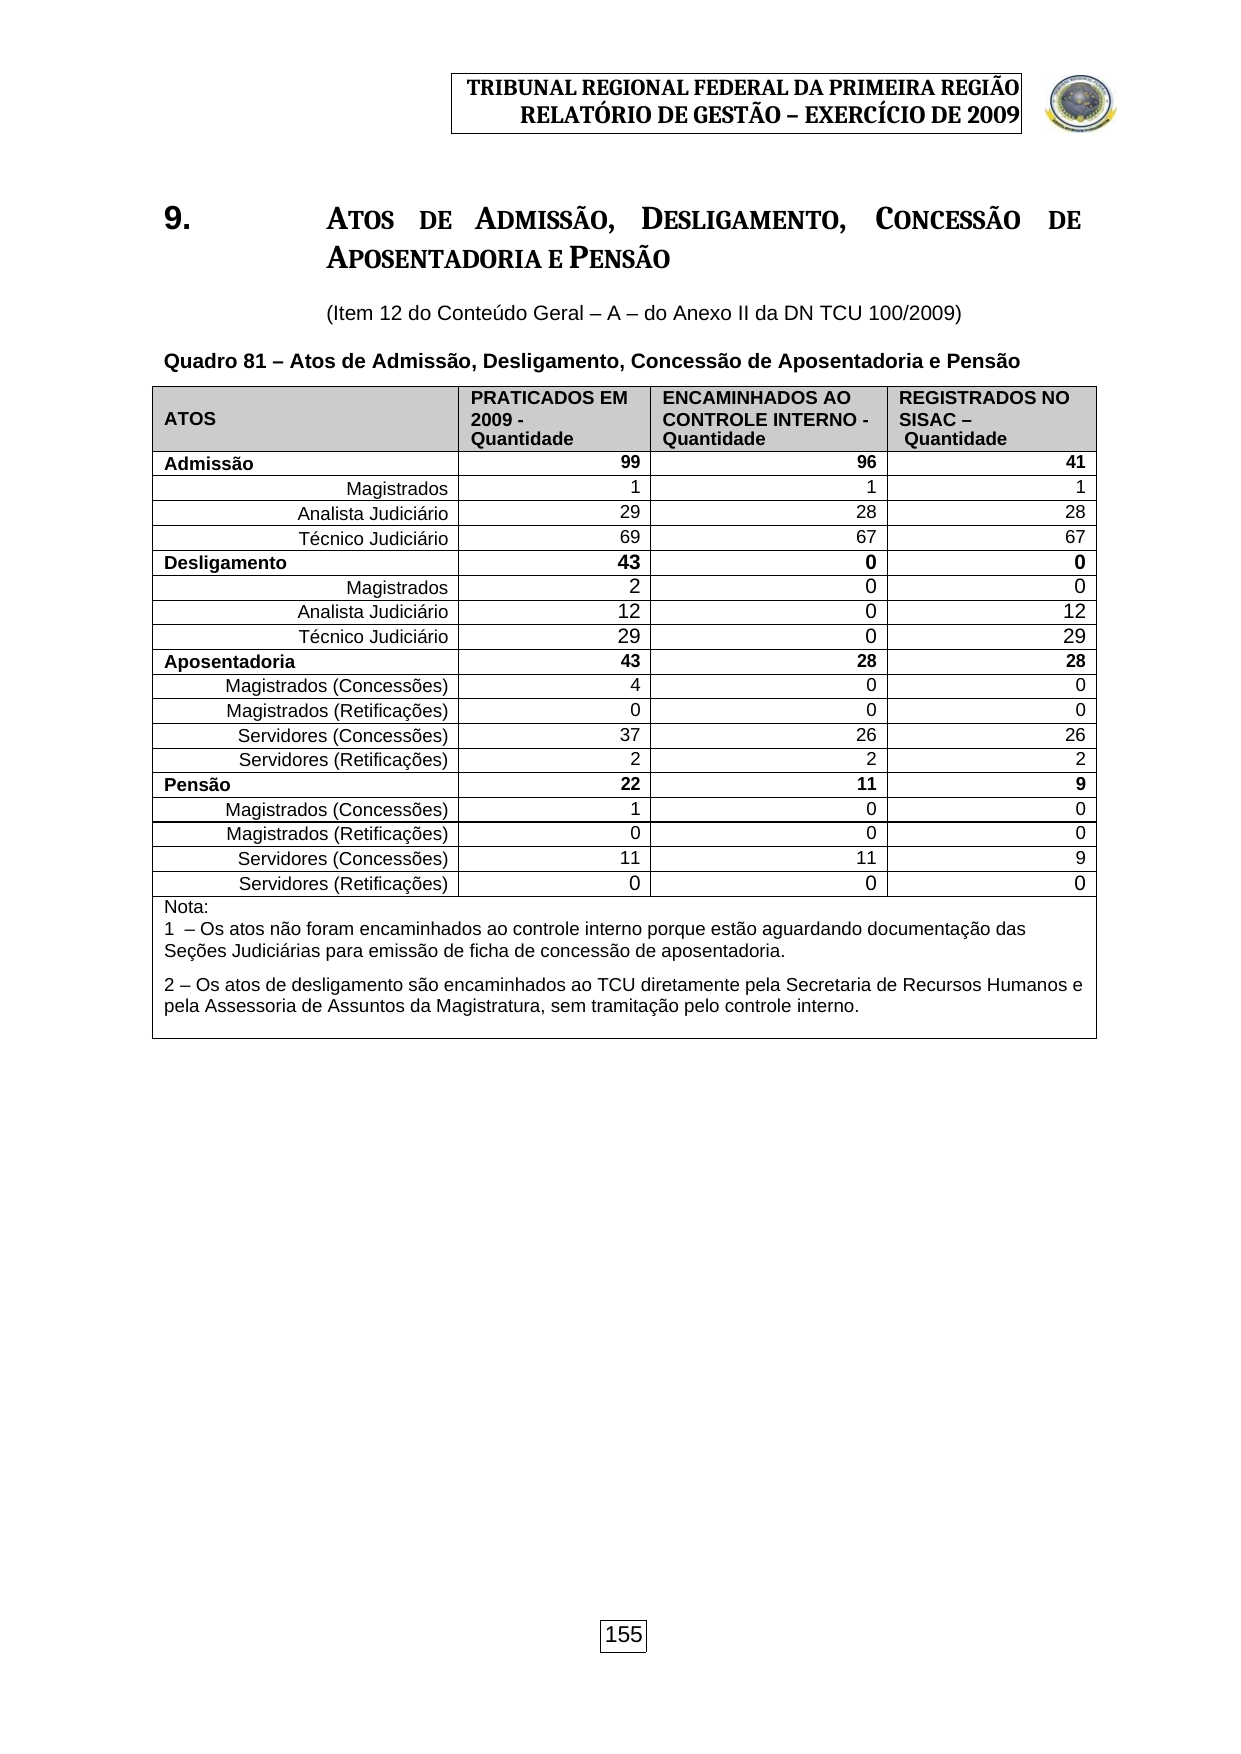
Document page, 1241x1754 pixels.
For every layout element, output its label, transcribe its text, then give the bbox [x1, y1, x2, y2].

table_cell 1 [888, 476, 1096, 500]
table_cell Servidores (Retificações) [153, 872, 458, 896]
table_cell 28 [651, 650, 887, 673]
table_cell 4 [459, 675, 650, 698]
table_cell 28 [888, 501, 1096, 525]
table_cell Analista Judiciário [153, 501, 458, 525]
table_cell 2 [651, 749, 887, 772]
table_cell Pensão [153, 773, 458, 797]
table_cell 67 [888, 526, 1096, 550]
table_cell 0 [651, 798, 887, 821]
table_cell 0 [651, 601, 887, 624]
text APOSENTADORIA E PENSÃO [326, 238, 1123, 277]
table_cell 29 [888, 625, 1096, 649]
table_cell 2 [459, 749, 650, 772]
table_cell 11 [459, 847, 650, 871]
table_cell 0 [651, 699, 887, 723]
table_cell 41 [888, 452, 1096, 475]
table_cell 43 [459, 650, 650, 673]
table_cell 22 [459, 773, 650, 797]
table_cell Magistrados (Concessões) [153, 675, 458, 698]
table_cell 0 [651, 551, 887, 575]
table_cell 0 [888, 872, 1096, 896]
table_cell 1 [459, 476, 650, 500]
table_cell 0 [888, 699, 1096, 723]
table_cell Magistrados (Retificações) [153, 699, 458, 723]
table_header REGISTRADOS NO SISAC – Quantidade [888, 387, 1096, 451]
table_cell 29 [459, 501, 650, 525]
table_cell 0 [651, 675, 887, 698]
table_cell Admissão [153, 452, 458, 475]
table_cell 99 [459, 452, 650, 475]
table_cell Servidores (Retificações) [153, 749, 458, 772]
table_cell 0 [888, 798, 1096, 821]
table_cell Desligamento [153, 551, 458, 575]
table_cell 28 [888, 650, 1096, 673]
table_cell 0 [888, 551, 1096, 575]
table_cell Servidores (Concessões) [153, 847, 458, 871]
table_cell 26 [651, 724, 887, 747]
table_cell 0 [888, 675, 1096, 698]
table_cell 9 [888, 773, 1096, 797]
table_cell Servidores (Concessões) [153, 724, 458, 747]
table_cell Magistrados (Concessões) [153, 798, 458, 821]
table_header ENCAMINHADOS AO CONTROLE INTERNO - Quantidade [651, 387, 887, 451]
table_cell 1 [651, 476, 887, 500]
table_header PRATICADOS EM 2009 - Quantidade [459, 387, 650, 451]
table_cell 0 [651, 823, 887, 846]
table_cell Magistrados [153, 576, 458, 599]
text (Item 12 do Conteúdo Geral – A – do Anexo II da DN TCU 100/2009) [326, 301, 1123, 325]
table_cell Magistrados (Retificações) [153, 823, 458, 846]
table_cell Magistrados [153, 476, 458, 500]
table_cell 96 [651, 452, 887, 475]
table_cell Nota: – Os atos não foram encaminhados ao controle interno porque estão aguardando documentação das Seções Judiciárias para emissão de ficha de concessão de aposentadoria. – Os atos de desligamento são encaminhados ao TCU diretamente pela Secretaria de Recursos Humanos e pela Assessoria de Assuntos da Magistratura, sem tramitação pelo controle interno. [153, 897, 1096, 1037]
list ATOS DE ADMISSÃO, DESLIGAMENTO, CONCESSÃO DE [163, 198, 1123, 238]
table_cell 43 [459, 551, 650, 575]
table_header ATOS [153, 387, 458, 451]
table_cell 28 [651, 501, 887, 525]
table_cell 0 [888, 576, 1096, 599]
table_cell 0 [651, 872, 887, 896]
table_cell Analista Judiciário [153, 601, 458, 624]
table_cell 0 [651, 625, 887, 649]
table_cell 0 [888, 823, 1096, 846]
table_cell Técnico Judiciário [153, 526, 458, 550]
table_cell 29 [459, 625, 650, 649]
table_cell 69 [459, 526, 650, 550]
table_cell Aposentadoria [153, 650, 458, 673]
table_cell 0 [459, 872, 650, 896]
table_cell 26 [888, 724, 1096, 747]
table_cell 1 [459, 798, 650, 821]
table_cell 0 [459, 699, 650, 723]
subtitle Quadro 81 – Atos de Admissão, Desligamento, Concessão de Aposentadoria e Pensão [163, 349, 1123, 373]
table_cell 0 [651, 576, 887, 599]
table_cell 11 [651, 773, 887, 797]
table_cell 12 [888, 601, 1096, 624]
table_cell Técnico Judiciário [153, 625, 458, 649]
table_cell 2 [459, 576, 650, 599]
table_cell 12 [459, 601, 650, 624]
table_cell 9 [888, 847, 1096, 871]
table_cell 2 [888, 749, 1096, 772]
table_cell 11 [651, 847, 887, 871]
table_cell 37 [459, 724, 650, 747]
table_cell 67 [651, 526, 887, 550]
picture [1045, 75, 1117, 133]
table_cell 0 [459, 823, 650, 846]
